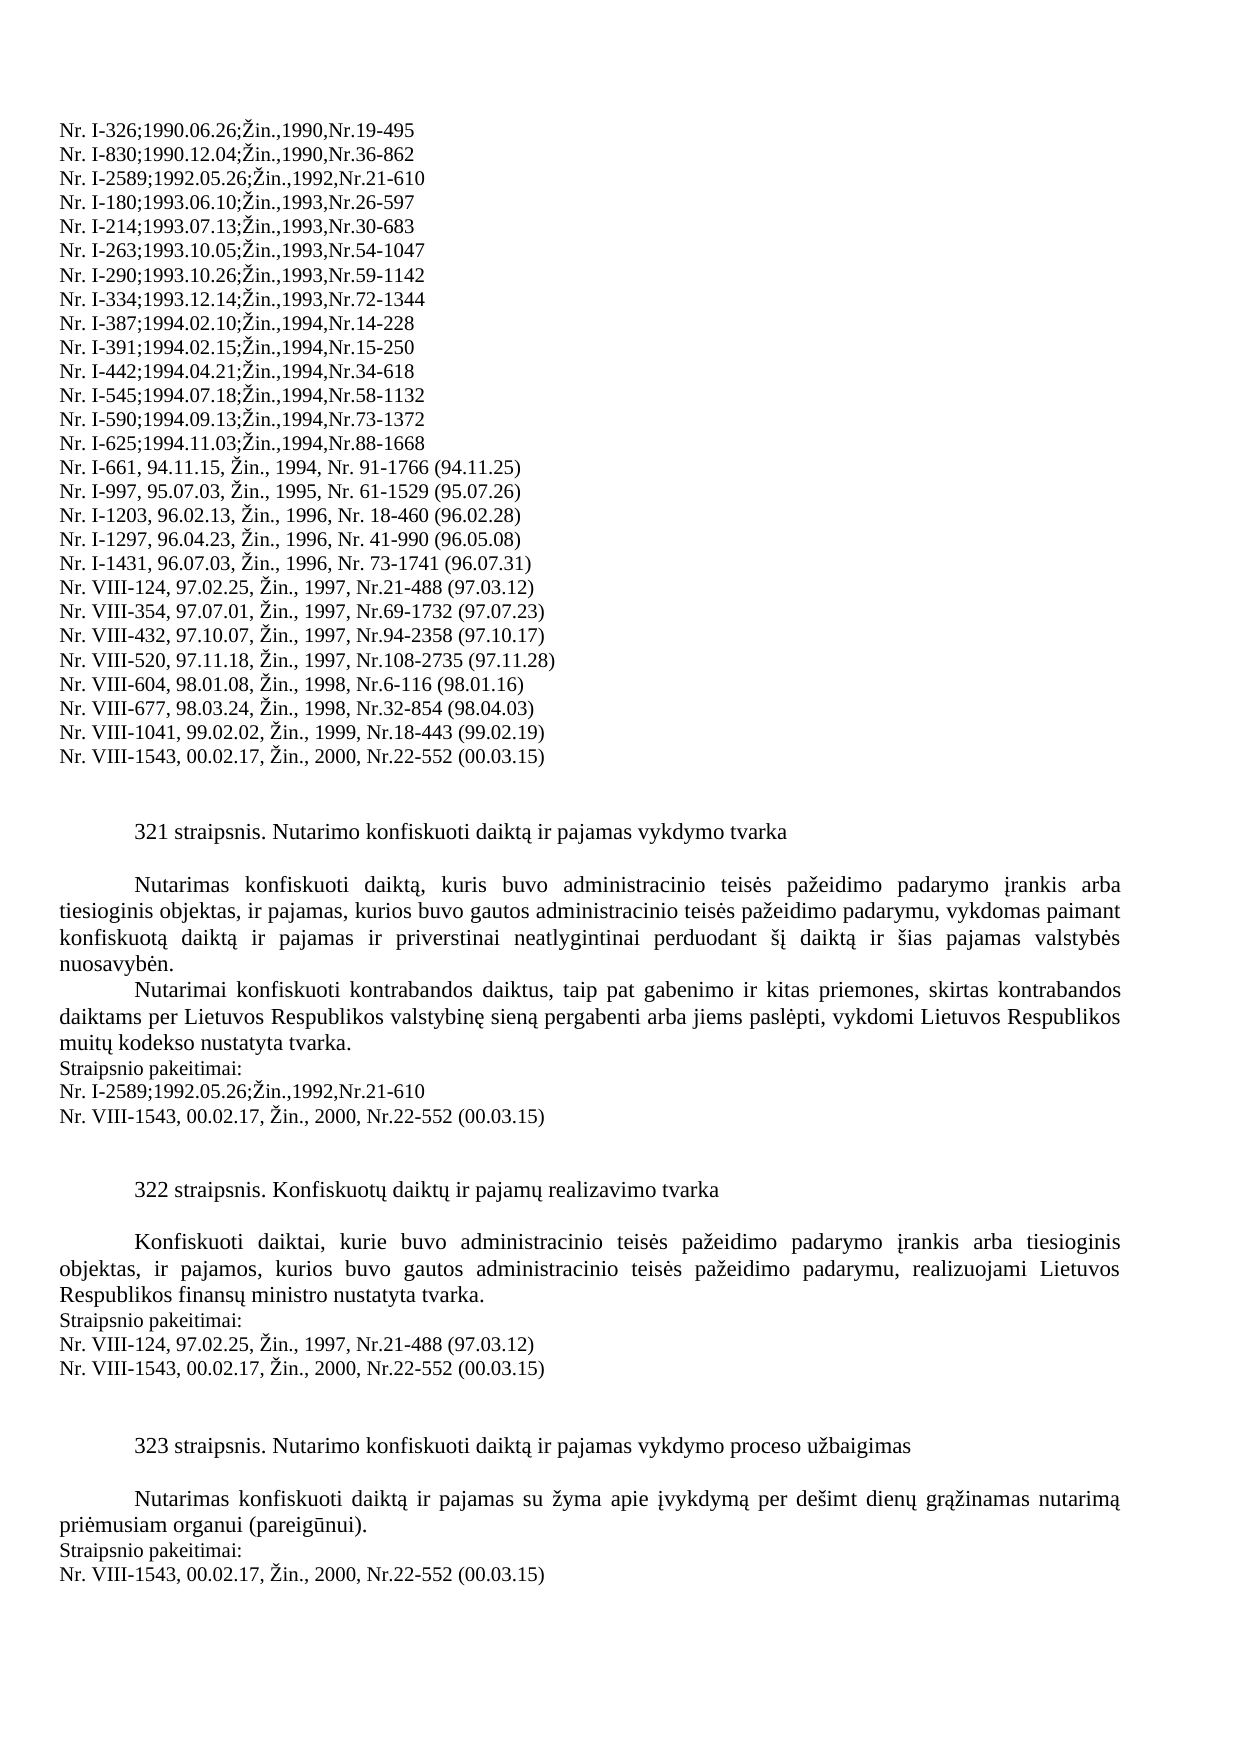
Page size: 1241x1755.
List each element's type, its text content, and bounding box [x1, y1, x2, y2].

text Konfiskuoti daiktai, kurie buvo administracinio teisės pažeidimo padarymo įrankis arba tiesioginis objektas, ir pajamos, kurios buvo gautos administracinio teisės pažeidimo padarymu, realizuojami Lietuvos Respublikos finansų ministro nustatyta tvarka. [59, 1228, 1122, 1307]
text Nr. I-661, 94.11.15, Žin., 1994, Nr. 91-1766 (94.11.25) [59, 455, 1122, 479]
text Nr. I-442;1994.04.21;Žin.,1994,Nr.34-618 [59, 359, 1122, 383]
text Nr. VIII-1543, 00.02.17, Žin., 2000, Nr.22-552 (00.03.15) [59, 1562, 1122, 1586]
text Nr. VIII-677, 98.03.24, Žin., 1998, Nr.32-854 (98.04.03) [59, 696, 1122, 720]
text 321 straipsnis. Nutarimo konfiskuoti daiktą ir pajamas vykdymo tvarka [59, 818, 1122, 844]
text Straipsnio pakeitimai: [59, 1538, 1122, 1562]
text Nr. VIII-354, 97.07.01, Žin., 1997, Nr.69-1732 (97.07.23) [59, 599, 1122, 623]
text Nr. I-625;1994.11.03;Žin.,1994,Nr.88-1668 [59, 431, 1122, 455]
text 323 straipsnis. Nutarimo konfiskuoti daiktą ir pajamas vykdymo proceso užbaigimas [134, 1432, 1122, 1459]
text Nutarimas konfiskuoti daiktą ir pajamas su žyma apie įvykdymą per dešimt dienų grąžinamas nutarimą priėmusiam organui (pareigūnui). [59, 1485, 1122, 1538]
text Nr. I-1203, 96.02.13, Žin., 1996, Nr. 18-460 (96.02.28) [59, 503, 1122, 527]
text Nr. I-590;1994.09.13;Žin.,1994,Nr.73-1372 [59, 407, 1122, 431]
text Nr. VIII-1041, 99.02.02, Žin., 1999, Nr.18-443 (99.02.19) [59, 720, 1122, 744]
text Nutarimai konfiskuoti kontrabandos daiktus, taip pat gabenimo ir kitas priemones, skirtas kontrabandos daiktams per Lietuvos Respublikos valstybinę sieną pergabenti arba jiems paslėpti, vykdomi Lietuvos Respublikos muitų kodekso nustatyta tvarka. [59, 976, 1122, 1055]
text Nr. I-180;1993.06.10;Žin.,1993,Nr.26-597 [59, 190, 1122, 214]
text Nr. I-830;1990.12.04;Žin.,1990,Nr.36-862 [59, 142, 1122, 166]
text Straipsnio pakeitimai: [59, 1055, 1122, 1079]
text Nr. I-1431, 96.07.03, Žin., 1996, Nr. 73-1741 (96.07.31) [59, 551, 1122, 575]
text Nr. I-545;1994.07.18;Žin.,1994,Nr.58-1132 [59, 383, 1122, 407]
text Nr. VIII-1543, 00.02.17, Žin., 2000, Nr.22-552 (00.03.15) [59, 1356, 1122, 1380]
text 322 straipsnis. Konfiskuotų daiktų ir pajamų realizavimo tvarka [59, 1176, 1122, 1202]
text Nr. I-263;1993.10.05;Žin.,1993,Nr.54-1047 [59, 238, 1122, 262]
text Nr. I-391;1994.02.15;Žin.,1994,Nr.15-250 [59, 335, 1122, 359]
text Nr. VIII-124, 97.02.25, Žin., 1997, Nr.21-488 (97.03.12) [59, 1332, 1122, 1356]
text Nr. I-2589;1992.05.26;Žin.,1992,Nr.21-610 [59, 166, 1122, 190]
text Nr. VIII-432, 97.10.07, Žin., 1997, Nr.94-2358 (97.10.17) [59, 623, 1122, 647]
text Nr. I-326;1990.06.26;Žin.,1990,Nr.19-495 [59, 118, 1122, 142]
text Nr. I-334;1993.12.14;Žin.,1993,Nr.72-1344 [59, 287, 1122, 311]
text Nr. I-290;1993.10.26;Žin.,1993,Nr.59-1142 [59, 262, 1122, 287]
text Nr. I-2589;1992.05.26;Žin.,1992,Nr.21-610 [59, 1079, 1122, 1103]
text Nutarimas konfiskuoti daiktą, kuris buvo administracinio teisės pažeidimo padarymo įrankis arba tiesioginis objektas, ir pajamas, kurios buvo gautos administracinio teisės pažeidimo padarymu, vykdomas paimant konfiskuotą daiktą ir pajamas ir priverstinai neatlygintinai perduodant šį daiktą ir šias pajamas valstybės nuosavybėn. [59, 871, 1122, 976]
text Nr. VIII-124, 97.02.25, Žin., 1997, Nr.21-488 (97.03.12) [59, 575, 1122, 599]
text Nr. VIII-1543, 00.02.17, Žin., 2000, Nr.22-552 (00.03.15) [59, 744, 1122, 768]
text Nr. VIII-1543, 00.02.17, Žin., 2000, Nr.22-552 (00.03.15) [59, 1103, 1122, 1128]
text Nr. VIII-604, 98.01.08, Žin., 1998, Nr.6-116 (98.01.16) [59, 672, 1122, 696]
text Nr. I-387;1994.02.10;Žin.,1994,Nr.14-228 [59, 311, 1122, 335]
text Nr. I-1297, 96.04.23, Žin., 1996, Nr. 41-990 (96.05.08) [59, 527, 1122, 551]
text Nr. I-214;1993.07.13;Žin.,1993,Nr.30-683 [59, 214, 1122, 238]
text Straipsnio pakeitimai: [59, 1307, 1122, 1332]
text Nr. VIII-520, 97.11.18, Žin., 1997, Nr.108-2735 (97.11.28) [59, 647, 1122, 672]
text Nr. I-997, 95.07.03, Žin., 1995, Nr. 61-1529 (95.07.26) [59, 479, 1122, 503]
